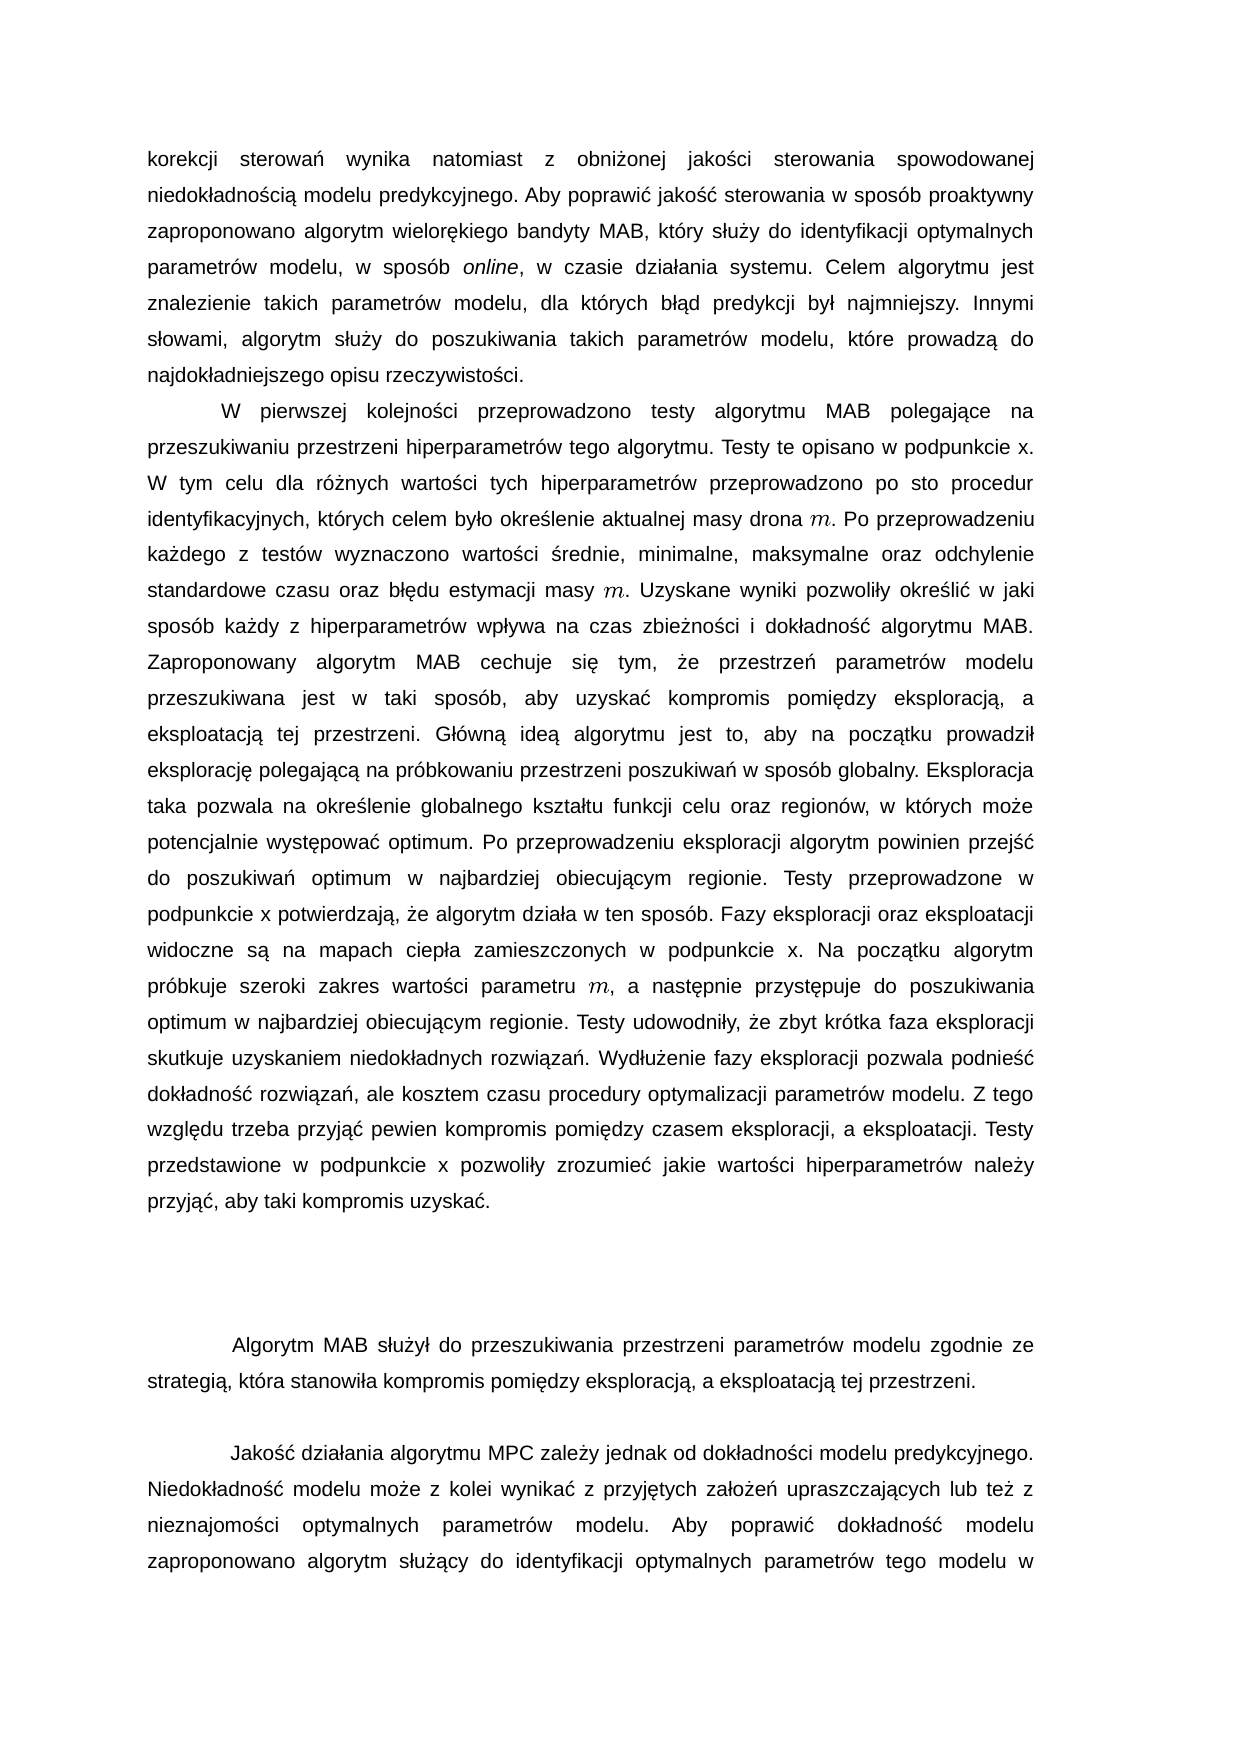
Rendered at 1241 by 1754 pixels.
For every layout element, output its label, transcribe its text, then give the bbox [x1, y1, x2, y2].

text W pierwszej kolejności przeprowadzono testy algorytmu MAB polegające na przeszukiwaniu przestrzeni hiperparametrów tego algorytmu. Testy te opisano w podpunkcie x. W tym celu dla różnych wartości tych hiperparametrów przeprowadzono po sto procedur identyfikacyjnych, których celem było określenie aktualnej masy drona . Po przeprowadzeniu każdego z testów wyznaczono wartości średnie, minimalne, maksymalne oraz odchylenie standardowe czasu oraz błędu estymacji masy . Uzyskane wyniki pozwoliły określić w jaki sposób każdy z hiperparametrów wpływa na czas zbieżności i dokładność algorytmu MAB. Zaproponowany algorytm MAB cechuje się tym, że przestrzeń parametrów modelu przeszukiwana jest w taki sposób, aby uzyskać kompromis pomiędzy eksploracją, a eksploatacją tej przestrzeni. Główną ideą algorytmu jest to, aby na początku prowadził eksplorację polegającą na próbkowaniu przestrzeni poszukiwań w sposób globalny. Eksploracja taka pozwala na określenie globalnego kształtu funkcji celu oraz regionów, w których może potencjalnie występować optimum. Po przeprowadzeniu eksploracji algorytm powinien przejść do poszukiwań optimum w najbardziej obiecującym regionie. Testy przeprowadzone w podpunkcie x potwierdzają, że algorytm działa w ten sposób. Fazy eksploracji oraz eksploatacji widoczne są na mapach ciepła zamieszczonych w podpunkcie x. Na początku algorytm próbkuje szeroki zakres wartości parametru , a następnie przystępuje do poszukiwania optimum w najbardziej obiecującym regionie. Testy udowodniły, że zbyt krótka faza eksploracji skutkuje uzyskaniem niedokładnych rozwiązań. Wydłużenie fazy eksploracji pozwala podnieść dokładność rozwiązań, ale kosztem czasu procedury optymalizacji parametrów modelu. Z tego względu trzeba przyjąć pewien kompromis pomiędzy czasem eksploracji, a eksploatacji. Testy przedstawione w podpunkcie x pozwoliły zrozumieć jakie wartości hiperparametrów należy przyjąć, aby taki kompromis uzyskać. [147, 398, 1035, 1213]
text Algorytm MAB służył do przeszukiwania przestrzeni parametrów modelu zgodnie ze strategią, która stanowiła kompromis pomiędzy eksploracją, a eksploatacją tej przestrzeni. [147, 1333, 1035, 1393]
text Jakość działania algorytmu MPC zależy jednak od dokładności modelu predykcyjnego. Niedokładność modelu może z kolei wynikać z przyjętych założeń upraszczających lub też z nieznajomości optymalnych parametrów modelu. Aby poprawić dokładność modelu zaproponowano algorytm służący do identyfikacji optymalnych parametrów tego modelu w [147, 1441, 1035, 1572]
text korekcji sterowań wynika natomiast z obniżonej jakości sterowania spowodowanej niedokładnością modelu predykcyjnego. Aby poprawić jakość sterowania w sposób proaktywny zaproponowano algorytm wielorękiego bandyty MAB, który służy do identyfikacji optymalnych parametrów modelu, w sposób online, w czasie działania systemu. Celem algorytmu jest znalezienie takich parametrów modelu, dla których błąd predykcji był najmniejszy. Innymi słowami, algorytm służy do poszukiwania takich parametrów modelu, które prowadzą do najdokładniejszego opisu rzeczywistości. [147, 147, 1035, 387]
